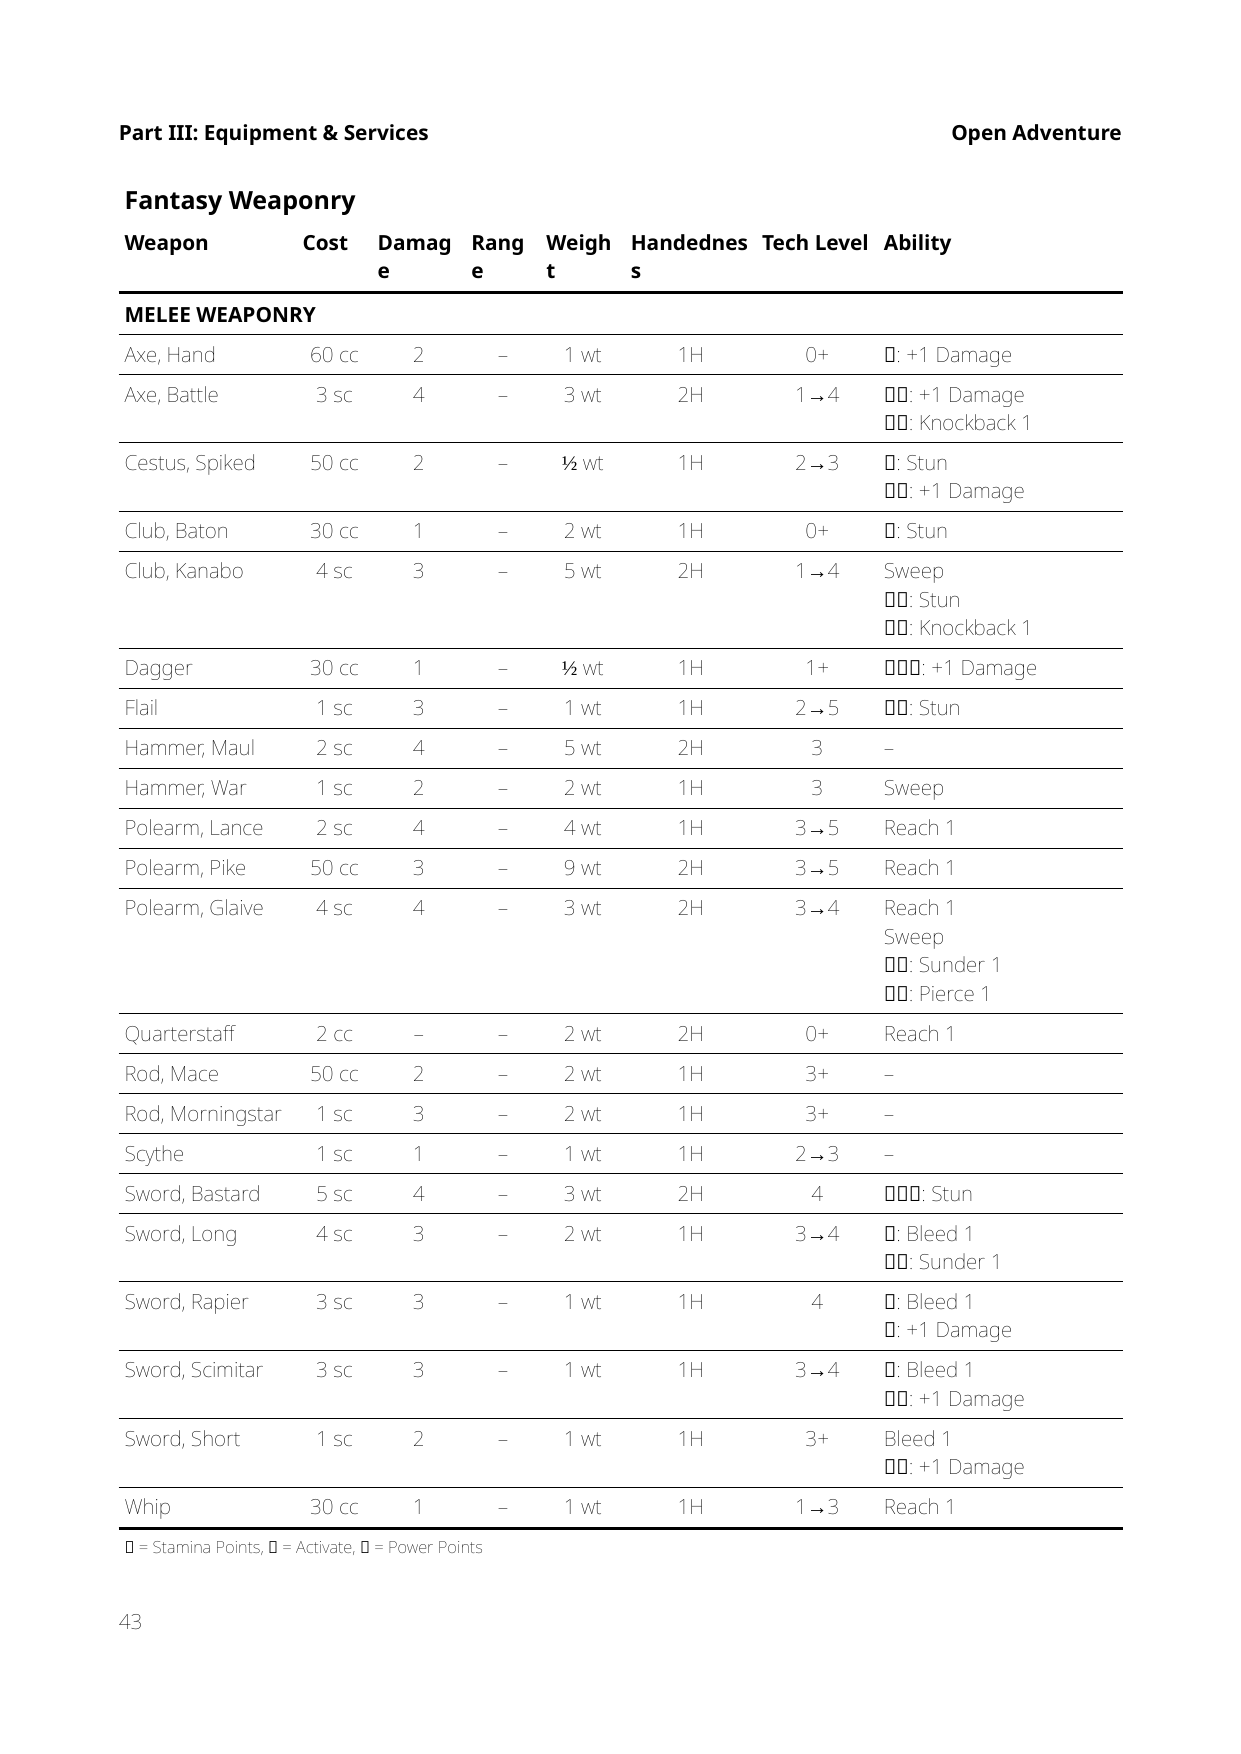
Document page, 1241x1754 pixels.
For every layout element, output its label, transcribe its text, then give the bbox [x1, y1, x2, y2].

table_cell 1→3 [756, 1488, 878, 1527]
table_cell 4 [372, 1174, 465, 1213]
table_cell – [465, 689, 540, 728]
table_cell – [465, 1014, 540, 1053]
table_cell 1 sc [297, 1419, 372, 1487]
table_cell ½ wt [540, 443, 625, 511]
table_cell Rod, Mace [119, 1054, 297, 1093]
table_cell – [465, 1054, 540, 1093]
table_cell 3 [372, 1282, 465, 1350]
table_cell 4 [756, 1282, 878, 1350]
table_cell 3 sc [297, 1282, 372, 1350]
table_cell 2 wt [540, 1054, 625, 1093]
table_cell – [372, 1014, 465, 1053]
table_cell Axe, Hand [119, 335, 297, 374]
table_cell : +1 Damage [878, 335, 1123, 374]
table_cell 4 sc [297, 1214, 372, 1281]
table_cell Range [465, 223, 540, 291]
table_cell – [465, 729, 540, 768]
table_cell 3 [372, 1094, 465, 1133]
table_cell 1→4 [756, 552, 878, 648]
table_cell 3 sc [297, 1351, 372, 1418]
table_cell Scythe [119, 1134, 297, 1173]
table_cell 30 cc [297, 649, 372, 688]
table_cell – [465, 1282, 540, 1350]
table_cell Polearm, Lance [119, 809, 297, 848]
table_cell 1 [372, 1134, 465, 1173]
table_cell Handedness [625, 223, 756, 291]
table_cell 2H [625, 375, 756, 442]
table_cell Damage [372, 223, 465, 291]
table_cell : Stun [878, 689, 1123, 728]
table_cell – [465, 649, 540, 688]
table_cell Weapon [119, 223, 297, 291]
table_cell 2 [372, 335, 465, 374]
table_cell 2H [625, 1174, 756, 1213]
table_cell 2H [625, 889, 756, 1013]
table_cell 4 [372, 729, 465, 768]
table_cell 5 wt [540, 552, 625, 648]
table_cell 2 [372, 443, 465, 511]
table_cell 3 sc [297, 375, 372, 442]
table_cell 3 [372, 552, 465, 648]
table_cell Dagger [119, 649, 297, 688]
table_cell – [465, 375, 540, 442]
table_cell 1H [625, 809, 756, 848]
table_cell 4 [372, 375, 465, 442]
table_cell 0+ [756, 335, 878, 374]
table_cell 4 [372, 889, 465, 1013]
table_cell : +1 Damage : Knockback 1 [878, 375, 1123, 442]
table_cell – [465, 1134, 540, 1173]
table_cell Sword, Long [119, 1214, 297, 1281]
table_cell 2 [372, 1054, 465, 1093]
table_cell 3 [372, 1214, 465, 1281]
table_cell Sword, Short [119, 1419, 297, 1487]
table_cell 1 wt [540, 1419, 625, 1487]
table_cell 1H [625, 1419, 756, 1487]
table_cell 2H [625, 729, 756, 768]
table_cell 1 wt [540, 1488, 625, 1527]
table_cell 2 [372, 769, 465, 808]
table_cell 1H [625, 1214, 756, 1281]
table_cell 1 [372, 1488, 465, 1527]
table_cell – [465, 769, 540, 808]
table_cell 3 wt [540, 889, 625, 1013]
table_cell Sword, Bastard [119, 1174, 297, 1213]
table_cell 1H [625, 1054, 756, 1093]
table_cell 1 sc [297, 689, 372, 728]
table_cell 3+ [756, 1094, 878, 1133]
table_cell Bleed 1 : +1 Damage [878, 1419, 1123, 1487]
table_cell Axe, Battle [119, 375, 297, 442]
table_cell – [878, 729, 1123, 768]
table_cell 1 sc [297, 769, 372, 808]
table_cell Quarterstaff [119, 1014, 297, 1053]
table_cell 1 wt [540, 335, 625, 374]
table_cell 1 wt [540, 1351, 625, 1418]
table_cell 1 [372, 649, 465, 688]
table_cell Reach 1 [878, 809, 1123, 848]
table_header Fantasy Weaponry [119, 177, 1123, 222]
table_cell : Stun [878, 1174, 1123, 1213]
table_cell : Bleed 1 : +1 Damage [878, 1351, 1123, 1418]
table_cell Polearm, Pike [119, 849, 297, 888]
table_cell – [465, 1174, 540, 1213]
table_cell 3 [372, 1351, 465, 1418]
table_cell 50 cc [297, 849, 372, 888]
table_cell 30 cc [297, 1488, 372, 1527]
table_cell 0+ [756, 512, 878, 551]
table_cell 3→5 [756, 809, 878, 848]
table_cell Sword, Rapier [119, 1282, 297, 1350]
table_cell 3+ [756, 1419, 878, 1487]
table_cell 3→4 [756, 889, 878, 1013]
table_cell 2 sc [297, 809, 372, 848]
table_cell 4 sc [297, 552, 372, 648]
table_cell 5 sc [297, 1174, 372, 1213]
table_cell 4 wt [540, 809, 625, 848]
table_cell 50 cc [297, 1054, 372, 1093]
table_cell 2 wt [540, 1014, 625, 1053]
table_cell Tech Level [756, 223, 878, 291]
table_cell Sweep [878, 769, 1123, 808]
table_cell 2→5 [756, 689, 878, 728]
table_cell 2H [625, 552, 756, 648]
table_cell Reach 1 [878, 1488, 1123, 1527]
table_cell Cost [297, 223, 372, 291]
table_cell : Stun : +1 Damage [878, 443, 1123, 511]
table_cell ½ wt [540, 649, 625, 688]
table_cell 2H [625, 849, 756, 888]
table_cell 1 sc [297, 1094, 372, 1133]
table_cell Flail [119, 689, 297, 728]
table_cell 60 cc [297, 335, 372, 374]
table_cell – [465, 335, 540, 374]
table_cell – [465, 512, 540, 551]
table_cell 30 cc [297, 512, 372, 551]
table_cell Polearm, Glaive [119, 889, 297, 1013]
table_cell Reach 1 [878, 1014, 1123, 1053]
table_cell 2→3 [756, 443, 878, 511]
table_cell 1 wt [540, 1282, 625, 1350]
table_cell 1 sc [297, 1134, 372, 1173]
table_cell 1H [625, 1351, 756, 1418]
table_cell – [465, 552, 540, 648]
table_cell Club, Baton [119, 512, 297, 551]
table_cell 1 wt [540, 1134, 625, 1173]
table_cell 2 wt [540, 769, 625, 808]
table_cell – [878, 1054, 1123, 1093]
table_cell – [465, 1351, 540, 1418]
table_cell Sweep : Stun : Knockback 1 [878, 552, 1123, 648]
table_cell 1H [625, 1282, 756, 1350]
table_cell – [878, 1094, 1123, 1133]
table_cell 3 [756, 769, 878, 808]
table_cell 1H [625, 1488, 756, 1527]
table_cell 4 sc [297, 889, 372, 1013]
table_cell – [465, 1094, 540, 1133]
table_cell 5 wt [540, 729, 625, 768]
table_cell 3 [372, 849, 465, 888]
table_cell 1+ [756, 649, 878, 688]
table_cell Weight [540, 223, 625, 291]
table_cell 1H [625, 512, 756, 551]
table_cell 0+ [756, 1014, 878, 1053]
table_cell 2 [372, 1419, 465, 1487]
table_cell 1 [372, 512, 465, 551]
table_cell Hammer, War [119, 769, 297, 808]
table_cell 4 [756, 1174, 878, 1213]
table_cell 1H [625, 689, 756, 728]
table_cell Reach 1 [878, 849, 1123, 888]
table_cell 3 [372, 689, 465, 728]
table_cell 1H [625, 1134, 756, 1173]
table_cell 3→4 [756, 1214, 878, 1281]
table_cell – [465, 889, 540, 1013]
table_cell 4 [372, 809, 465, 848]
table_cell : Bleed 1 : +1 Damage [878, 1282, 1123, 1350]
table_cell 3→5 [756, 849, 878, 888]
table_cell : Stun [878, 512, 1123, 551]
table_cell : Bleed 1 : Sunder 1 [878, 1214, 1123, 1281]
table_cell 1H [625, 769, 756, 808]
table_cell 1H [625, 1094, 756, 1133]
table_cell MELEE WEAPONRY [119, 294, 1123, 334]
table_cell Ability [878, 223, 1123, 291]
table_cell 1H [625, 335, 756, 374]
table_cell 2→3 [756, 1134, 878, 1173]
table_cell – [878, 1134, 1123, 1173]
table_cell 3 wt [540, 375, 625, 442]
table_cell 3+ [756, 1054, 878, 1093]
table_cell : +1 Damage [878, 649, 1123, 688]
table_cell 3 wt [540, 1174, 625, 1213]
table_cell 9 wt [540, 849, 625, 888]
table_cell – [465, 1488, 540, 1527]
table_cell Sword, Scimitar [119, 1351, 297, 1418]
table_cell Reach 1 Sweep : Sunder 1 : Pierce 1 [878, 889, 1123, 1013]
table_cell 1 wt [540, 689, 625, 728]
table_cell – [465, 1214, 540, 1281]
table_cell Club, Kanabo [119, 552, 297, 648]
table_cell 3→4 [756, 1351, 878, 1418]
table_cell 50 cc [297, 443, 372, 511]
table_cell 1H [625, 443, 756, 511]
table_cell 2 wt [540, 1094, 625, 1133]
table_cell Cestus, Spiked [119, 443, 297, 511]
table_cell Hammer, Maul [119, 729, 297, 768]
table_cell 2 cc [297, 1014, 372, 1053]
table_cell 2H [625, 1014, 756, 1053]
table_cell – [465, 849, 540, 888]
table_cell – [465, 809, 540, 848]
table_cell Rod, Morningstar [119, 1094, 297, 1133]
table_cell 2 sc [297, 729, 372, 768]
table_cell 1H [625, 649, 756, 688]
table_cell  = Stamina Points,  = Activate,  = Power Points [119, 1530, 1123, 1564]
table_cell – [465, 1419, 540, 1487]
table_cell 3 [756, 729, 878, 768]
table_cell – [465, 443, 540, 511]
table_cell 2 wt [540, 1214, 625, 1281]
table_cell 2 wt [540, 512, 625, 551]
table_cell Whip [119, 1488, 297, 1527]
table_cell 1→4 [756, 375, 878, 442]
